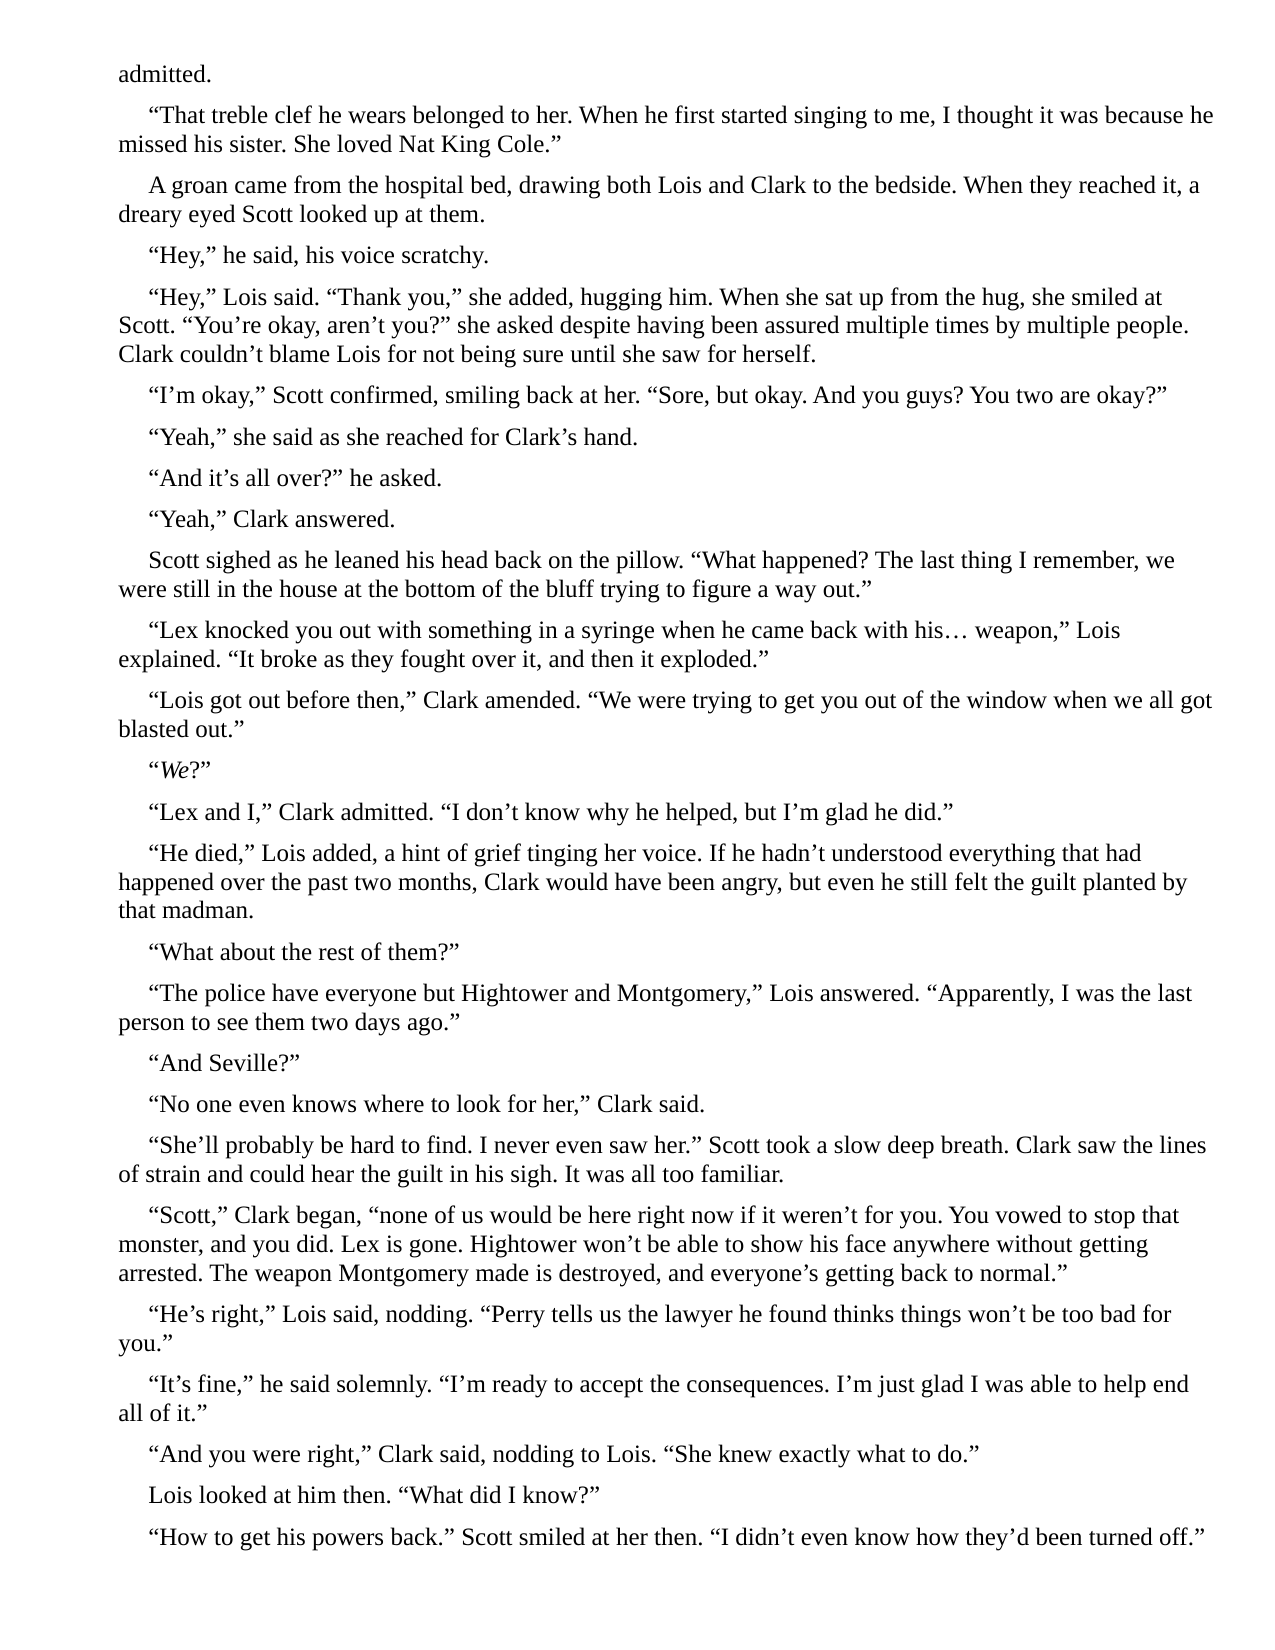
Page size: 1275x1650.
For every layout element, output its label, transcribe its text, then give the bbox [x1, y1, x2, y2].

text “How to get his powers back.” Scott smiled at her then. “I didn’t even know how they’d been turned off.” [118, 1522, 1216, 1550]
text “He died,” Lois added, a hint of grief tinging her voice. If he hadn’t understood everything that had happened over the past two months, Clark would have been angry, but even he still felt the guilt planted by that madman. [118, 838, 1216, 924]
text “She’ll probably be hard to find. I never even saw her.” Scott took a slow deep breath. Clark saw the lines of strain and could hear the guilt in his sigh. It was all too familiar. [118, 1130, 1216, 1188]
text Scott sighed as he leaned his head back on the pillow. “What happened? The last thing I remember, we were still in the house at the bottom of the bluff trying to figure a way out.” [118, 545, 1216, 603]
text “And it’s all over?” he asked. [118, 463, 1216, 492]
text admitted. [118, 59, 1216, 88]
text “It’s fine,” he said solemnly. “I’m ready to accept the consequences. I’m just glad I was able to help end all of it.” [118, 1369, 1216, 1427]
text “The police have everyone but Hightower and Montgomery,” Lois answered. “Apparently, I was the last person to see them two days ago.” [118, 978, 1216, 1035]
text “We?” [118, 755, 1216, 784]
text Lois looked at him then. “What did I know?” [118, 1480, 1216, 1509]
text “And you were right,” Clark said, nodding to Lois. “She knew exactly what to do.” [118, 1439, 1216, 1468]
text “Yeah,” Clark answered. [118, 504, 1216, 533]
text “Scott,” Clark began, “none of us would be here right now if it weren’t for you. You vowed to stop that monster, and you did. Lex is gone. Hightower won’t be able to show his face anywhere without getting arrested. The weapon Montgomery made is destroyed, and everyone’s getting back to normal.” [118, 1200, 1216, 1287]
text “Hey,” he said, his voice scratchy. [118, 240, 1216, 269]
text “No one even knows where to look for her,” Clark said. [118, 1089, 1216, 1118]
text “That treble clef he wears belonged to her. When he first started singing to me, I thought it was because he missed his sister. She loved Nat King Cole.” [118, 100, 1216, 158]
text “I’m okay,” Scott confirmed, smiling back at her. “Sore, but okay. And you guys? You two are okay?” [118, 380, 1216, 409]
text “What about the rest of them?” [118, 937, 1216, 965]
text “Lex and I,” Clark admitted. “I don’t know why he helped, but I’m glad he did.” [118, 797, 1216, 825]
text “Hey,” Lois said. “Thank you,” she added, hugging him. When she sat up from the hug, she smiled at Scott. “You’re okay, aren’t you?” she asked despite having been assured multiple times by multiple people. Clark couldn’t blame Lois for not being sure until she saw for herself. [118, 282, 1216, 368]
text A groan came from the hospital bed, drawing both Lois and Clark to the bedside. When they reached it, a dreary eyed Scott looked up at them. [118, 170, 1216, 228]
text “Lex knocked you out with something in a syringe when he came back with his… weapon,” Lois explained. “It broke as they fought over it, and then it exploded.” [118, 615, 1216, 673]
text “Yeah,” she said as she reached for Clark’s hand. [118, 422, 1216, 450]
text “And Seville?” [118, 1048, 1216, 1077]
text “Lois got out before then,” Clark amended. “We were trying to get you out of the window when we all got blasted out.” [118, 685, 1216, 743]
text “He’s right,” Lois said, nodding. “Perry tells us the lawyer he found thinks things won’t be too bad for you.” [118, 1299, 1216, 1357]
